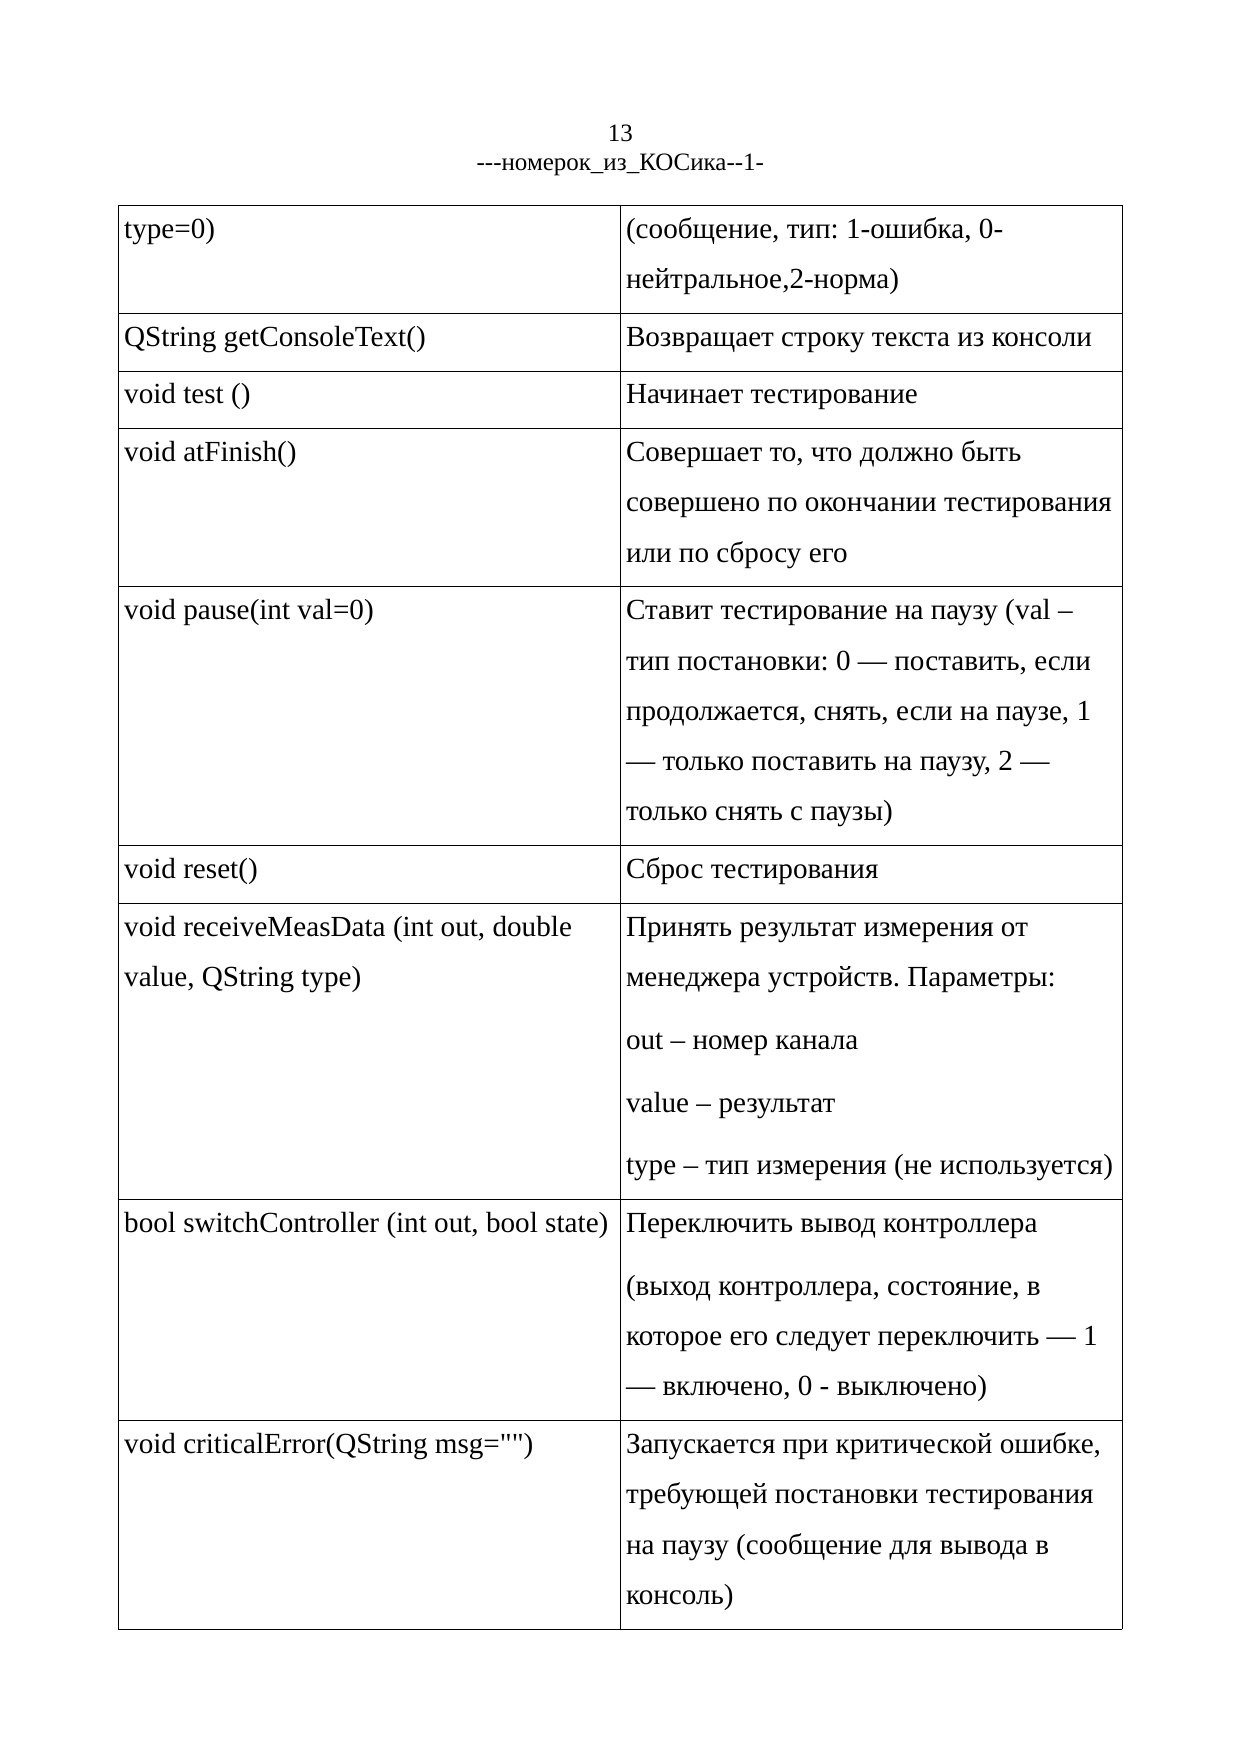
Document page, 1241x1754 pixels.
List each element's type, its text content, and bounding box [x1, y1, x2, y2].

table_cell Переключить вывод контроллера (выход контроллера, состояние, в которое его следует переключить — 1 — включено, 0 - выключено) [621, 1200, 1122, 1420]
table_cell Начинает тестирование [621, 372, 1122, 428]
table_cell (сообщение, тип: 1-ошибка, 0-нейтральное,2-норма) [621, 206, 1122, 313]
table_cell void reset() [119, 846, 620, 903]
table_cell Сброс тестирования [621, 846, 1122, 903]
table_cell QString getConsoleText() [119, 314, 620, 371]
table_cell type=0) [119, 206, 620, 313]
table_cell void pause(int val=0) [119, 587, 620, 845]
table_cell Ставит тестирование на паузу (val – тип постановки: 0 — поставить, если продолжается, снять, если на паузе, 1 — только поставить на паузу, 2 — только снять с паузы) [621, 587, 1122, 845]
table_cell Запускается при критической ошибке, требующей постановки тестирования на паузу (сообщение для вывода в консоль) [621, 1421, 1122, 1629]
table_cell void test () [119, 372, 620, 428]
table_cell void criticalError(QString msg="") [119, 1421, 620, 1629]
table_cell Возвращает строку текста из консоли [621, 314, 1122, 371]
table_cell void atFinish() [119, 429, 620, 586]
table_cell Принять результат измерения от менеджера устройств. Параметры: out – номер канала value – результат type – тип измерения (не используется) [621, 904, 1122, 1199]
table_cell bool switchController (int out, bool state) [119, 1200, 620, 1420]
table_cell void receiveMeasData (int out, double value, QString type) [119, 904, 620, 1199]
table_cell Совершает то, что должно быть совершено по окончании тестирования или по сбросу его [621, 429, 1122, 586]
